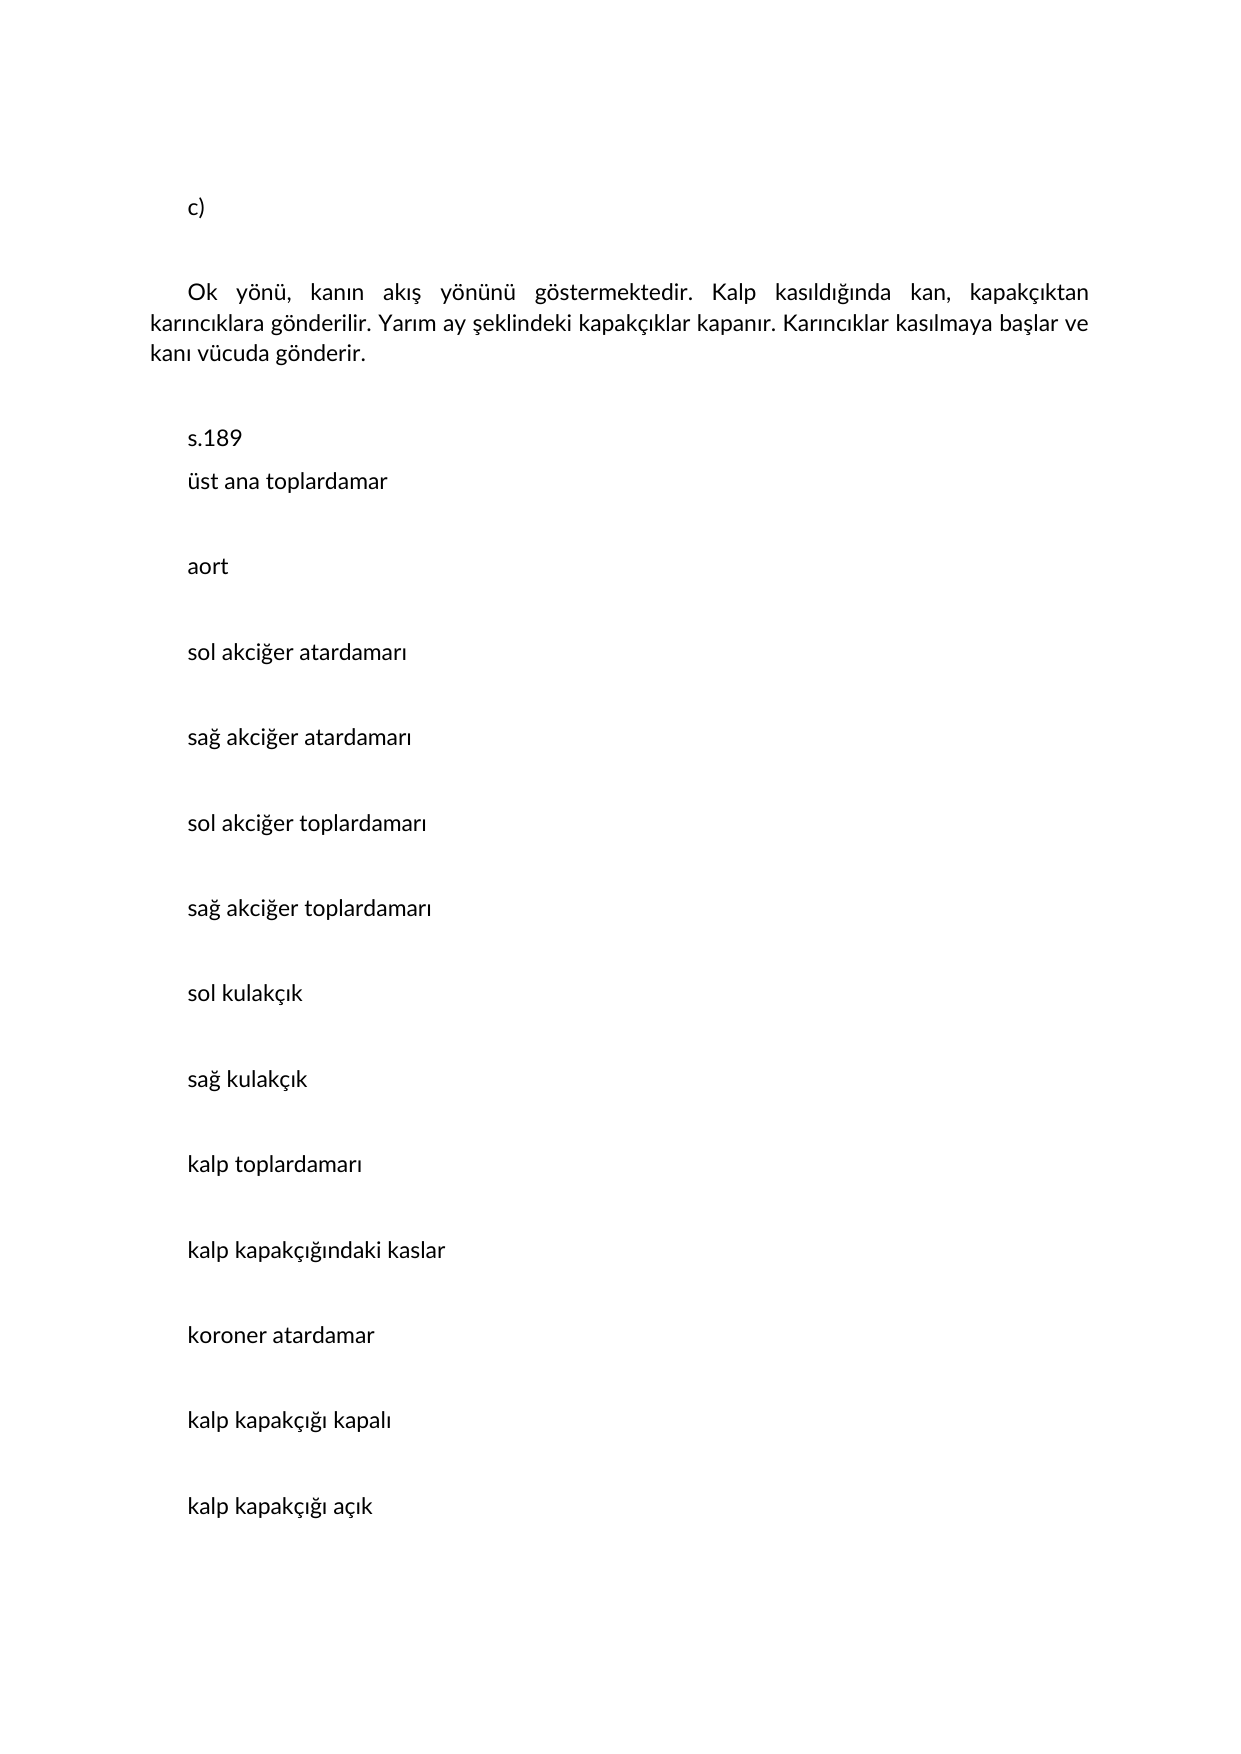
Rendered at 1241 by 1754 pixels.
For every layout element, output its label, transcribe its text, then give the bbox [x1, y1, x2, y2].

text kalp kapakçığı kapalı [150, 1406, 1090, 1434]
text kalp kapakçığındaki kaslar [150, 1235, 1090, 1263]
text s.189 [150, 424, 1090, 451]
text c) [150, 193, 1090, 220]
text sağ akciğer toplardamarı [150, 894, 1090, 921]
text üst ana toplardamar [150, 467, 1090, 494]
text kalp kapakçığı açık [150, 1492, 1090, 1519]
text koroner atardamar [150, 1321, 1090, 1348]
text sol akciğer atardamarı [150, 637, 1090, 665]
text Ok yönü, kanın akış yönünü göstermektedir. Kalp kasıldığında kan, kapakçıktan karıncıklara gönderilir. Yarım ay şeklindeki kapakçıklar kapanır. Karıncıklar kasılmaya başlar ve kanı vücuda gönderir. [150, 278, 1090, 366]
text sağ akciğer atardamarı [150, 723, 1090, 750]
text sol akciğer toplardamarı [150, 808, 1090, 836]
text sağ kulakçık [150, 1064, 1090, 1092]
text aort [150, 552, 1090, 579]
text kalp toplardamarı [150, 1150, 1090, 1177]
text sol kulakçık [150, 979, 1090, 1007]
